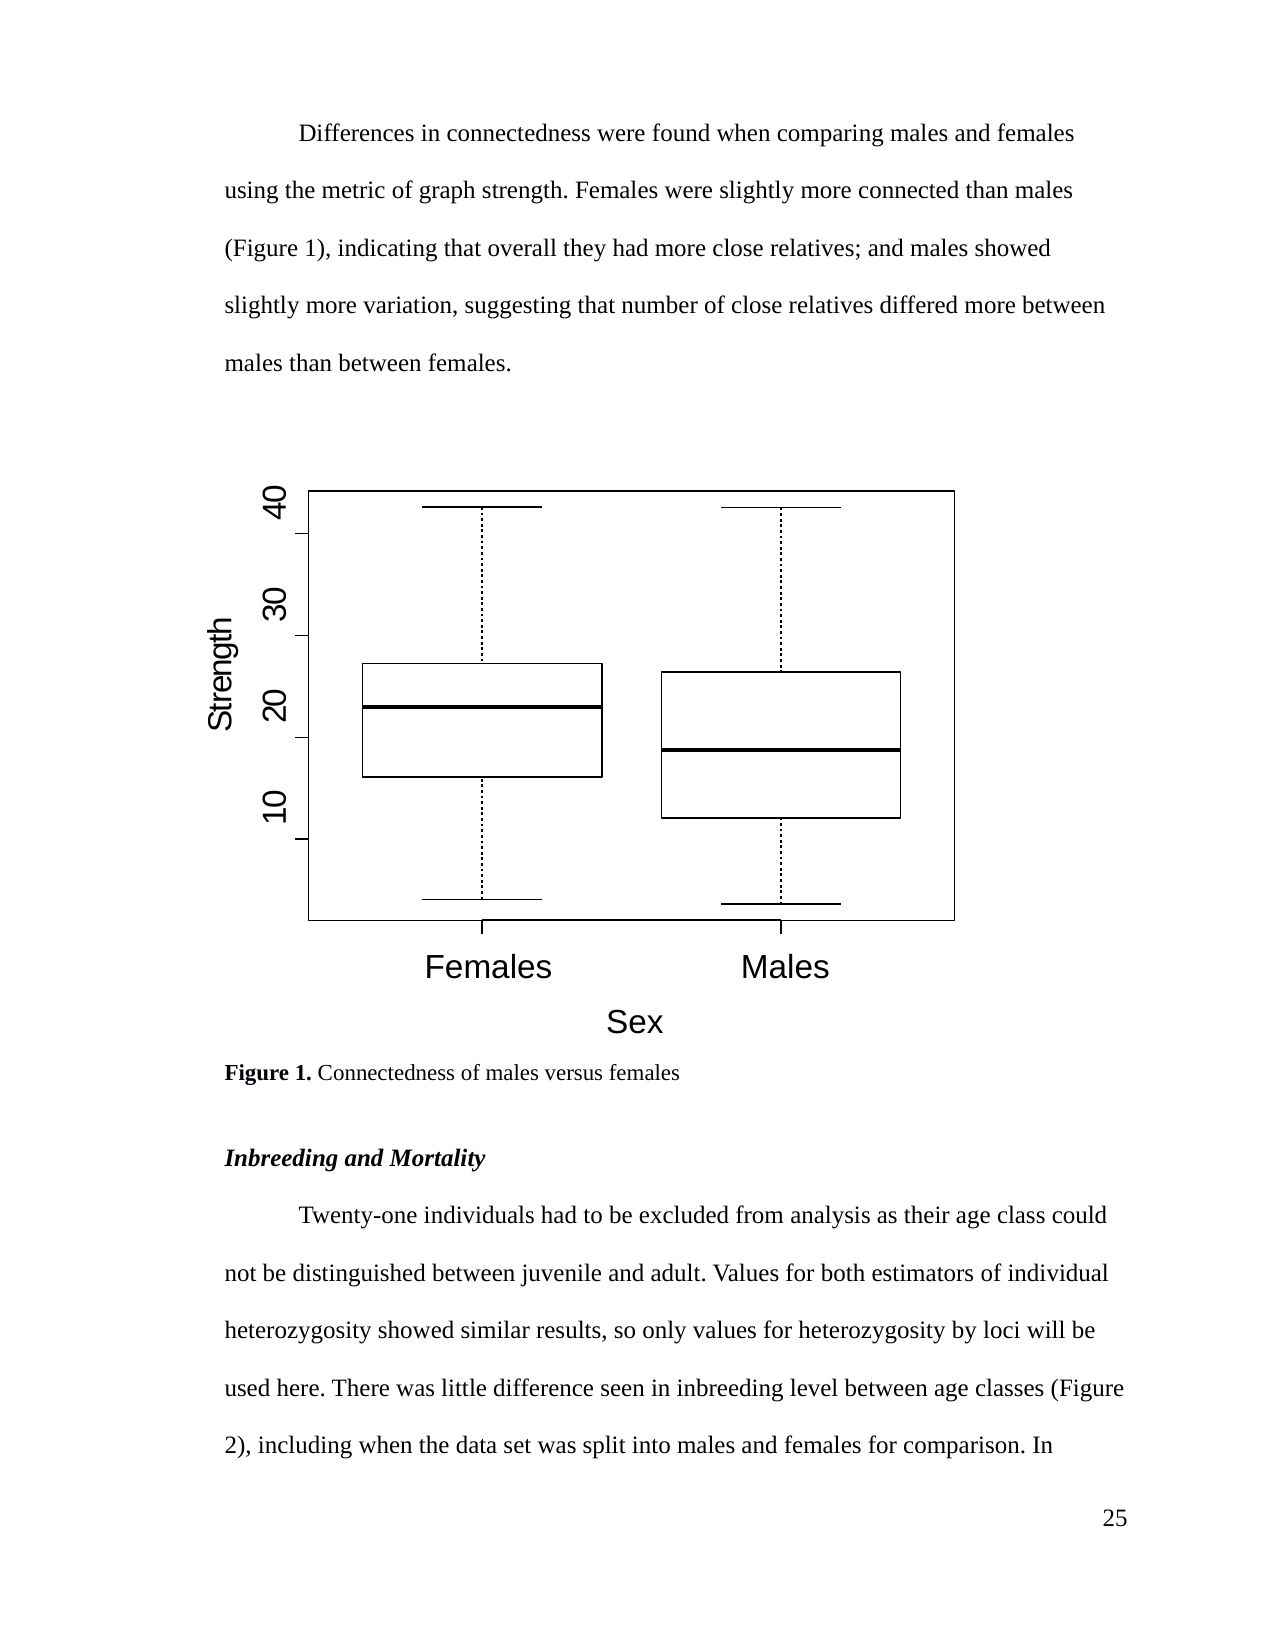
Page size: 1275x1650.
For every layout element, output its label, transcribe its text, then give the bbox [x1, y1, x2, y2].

text Twenty-one individuals had to be excluded from analysis as their age class could not be distinguished between juvenile and adult. Values for both estimators of individual heterozygosity showed similar results, so only values for heterozygosity by loci will be used here. There was little difference seen in inbreeding level between age classes (Figure 2), including when the data set was split into males and females for comparison. In [224, 1200, 1127, 1459]
text Figure 1. Connectedness of males versus females [224, 406, 1127, 1085]
text Differences in connectedness were found when comparing males and females using the metric of graph strength. Females were slightly more connected than males (Figure 1), indicating that overall they had more close relatives; and males showed slightly more variation, suggesting that number of close relatives differed more between males than between females. [224, 118, 1127, 377]
text Inbreeding and Mortality [224, 1143, 1127, 1172]
